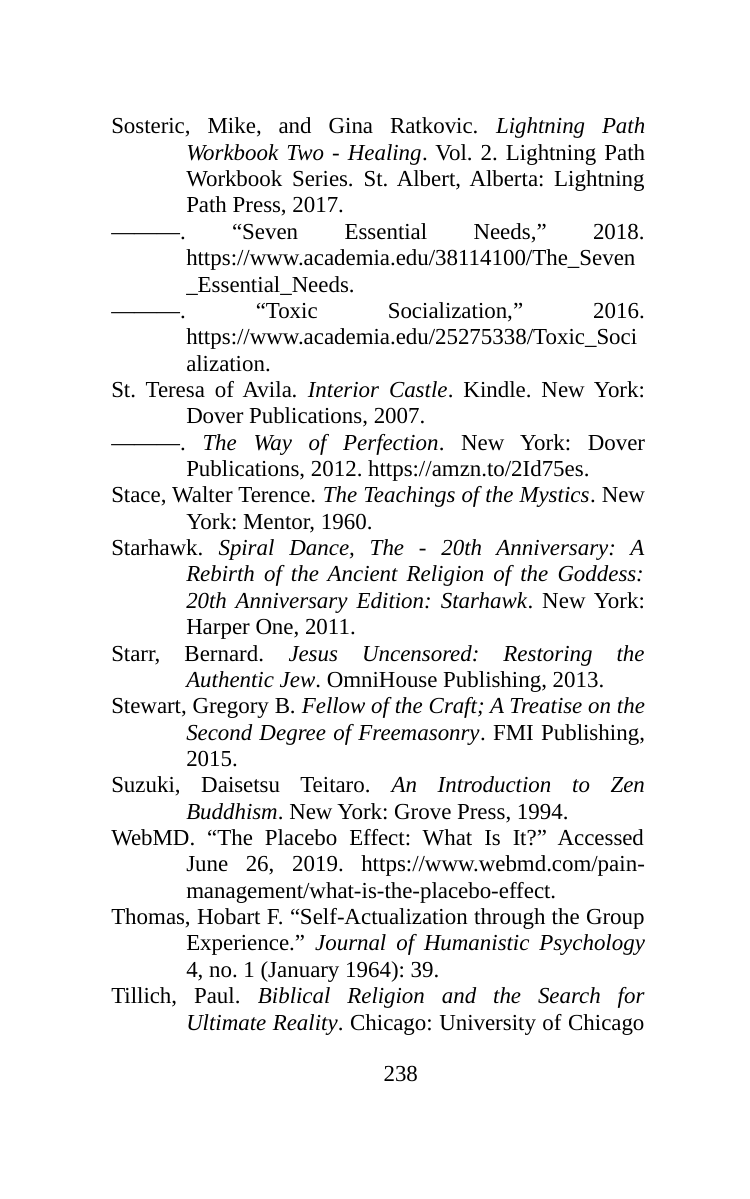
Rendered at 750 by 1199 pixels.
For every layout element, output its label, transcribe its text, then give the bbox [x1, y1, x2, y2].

text Sosteric, Mike, and Gina Ratkovic. Lightning Path Workbook Two - Healing. Vol. 2. Lightning Path Workbook Series. St. Albert, Alberta: Lightning Path Press, 2017. [111, 112, 645, 218]
text ———. “Seven Essential Needs,” 2018. https://www.academia.edu/38114100/The_Seven_Essential_Needs. [111, 218, 645, 297]
text ———. The Way of Perfection. New York: Dover Publications, 2012. https://amzn.to/2Id75es. [111, 429, 645, 481]
text Starr, Bernard. Jesus Uncensored: Restoring the Authentic Jew. OmniHouse Publishing, 2013. [111, 639, 645, 692]
text Thomas, Hobart F. “Self-Actualization through the Group Experience.” Journal of Humanistic Psychology 4, no. 1 (January 1964): 39. [111, 903, 645, 982]
text Tillich, Paul. Biblical Religion and the Search for Ultimate Reality. Chicago: University of Chicago [111, 982, 645, 1035]
text Suzuki, Daisetsu Teitaro. An Introduction to Zen Buddhism. New York: Grove Press, 1994. [111, 771, 645, 824]
text Starhawk. Spiral Dance, The - 20th Anniversary: A Rebirth of the Ancient Religion of the Goddess: 20th Anniversary Edition: Starhawk. New York: Harper One, 2011. [111, 534, 645, 639]
text St. Teresa of Avila. Interior Castle. Kindle. New York: Dover Publications, 2007. [111, 376, 645, 429]
text Stace, Walter Terence. The Teachings of the Mystics. New York: Mentor, 1960. [111, 481, 645, 534]
text Stewart, Gregory B. Fellow of the Craft; A Treatise on the Second Degree of Freemasonry. FMI Publishing, 2015. [111, 692, 645, 771]
text WebMD. “The Placebo Effect: What Is It?” Accessed June 26, 2019. https://www.webmd.com/pain-management/what-is-the-placebo-effect. [111, 824, 645, 903]
text ———. “Toxic Socialization,” 2016. https://www.academia.edu/25275338/Toxic_Socialization. [111, 297, 645, 376]
